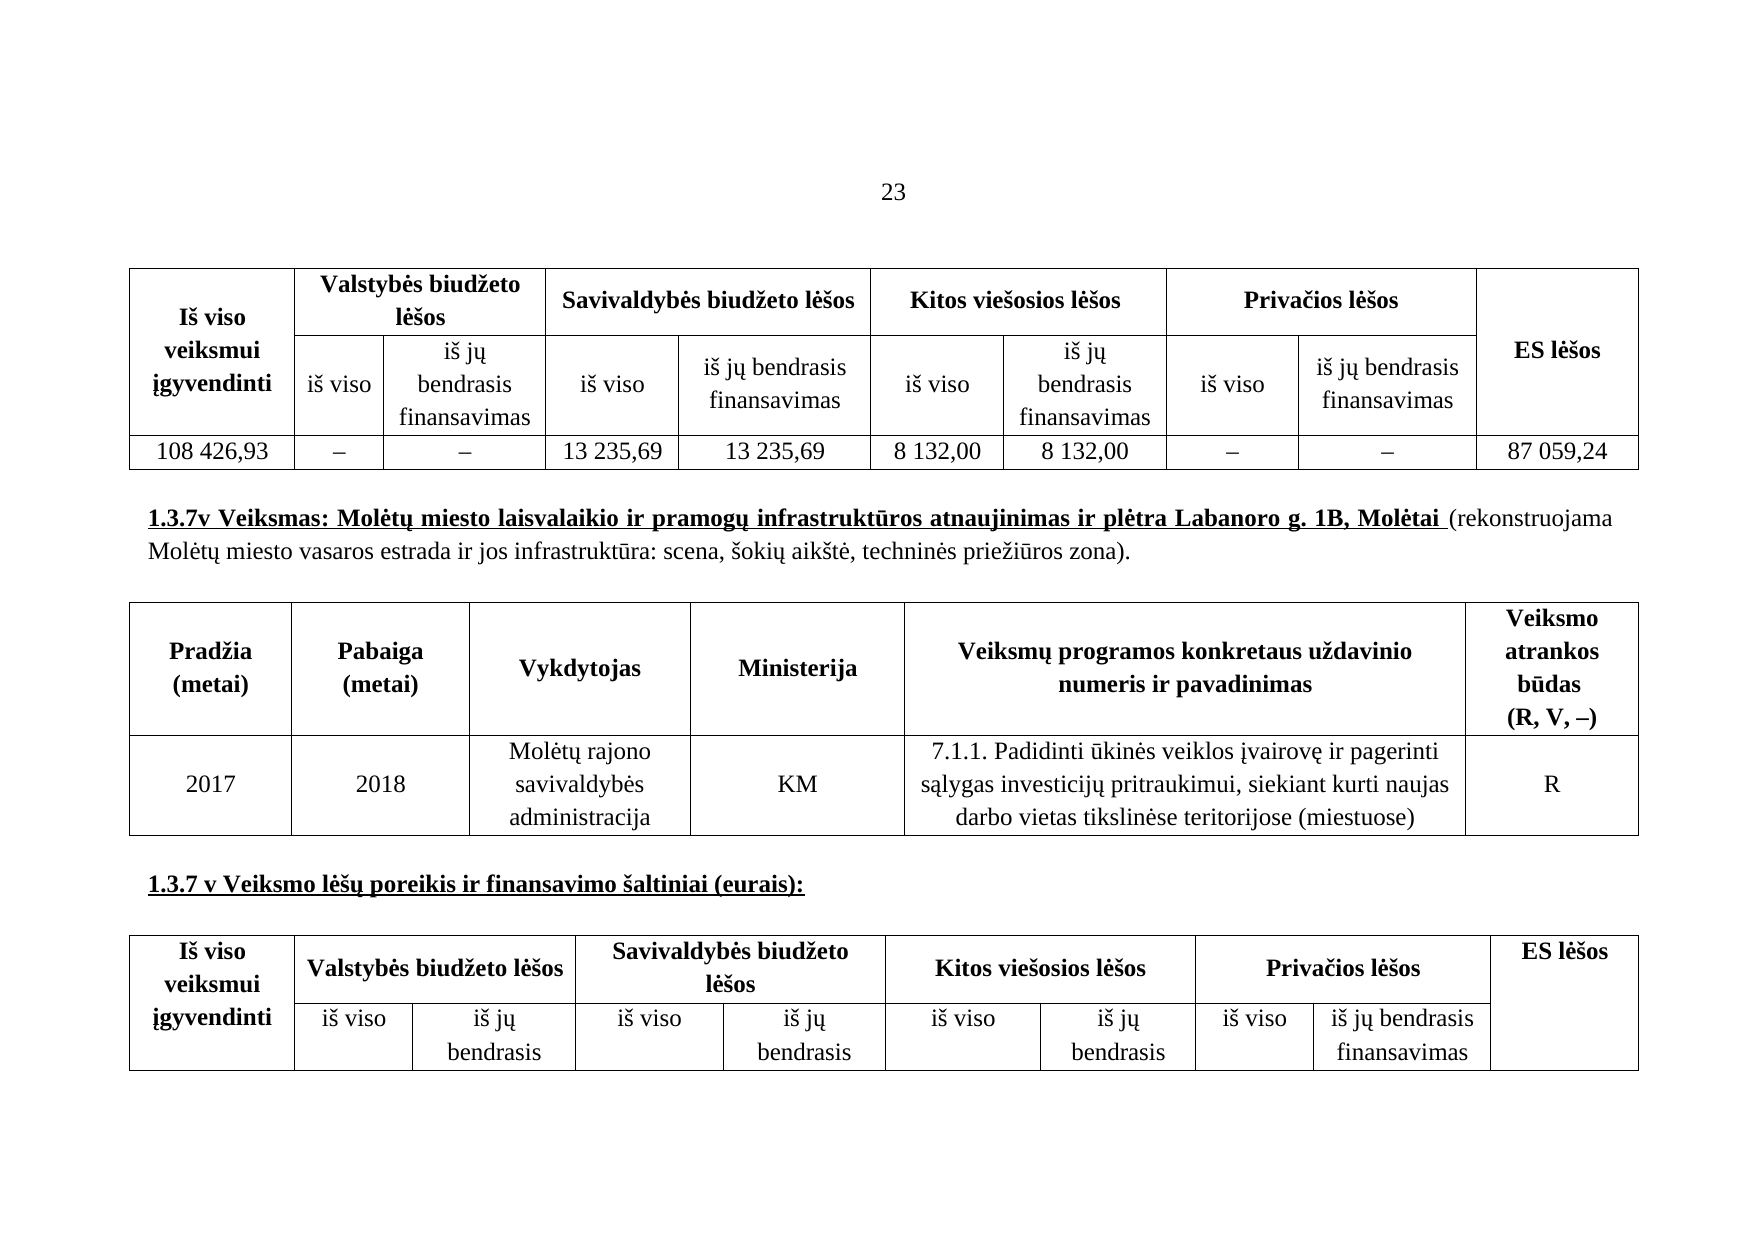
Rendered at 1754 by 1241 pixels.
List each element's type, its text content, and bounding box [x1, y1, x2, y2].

table_cell iš viso [295, 336, 383, 435]
table_cell – [1299, 436, 1476, 469]
table_cell 8 132,00 [1004, 436, 1166, 469]
table_header ES lėšos [1491, 936, 1638, 1069]
table_header Iš viso veiksmui įgyvendinti [130, 269, 294, 435]
table_cell 2018 [292, 736, 469, 835]
table_header Ministerija [691, 603, 904, 735]
table_cell KM [691, 736, 904, 835]
table_cell 87 059,24 [1477, 436, 1638, 469]
table_cell R [1466, 736, 1638, 835]
table_header Valstybės biudžeto lėšos [295, 269, 545, 335]
table_cell 13 235,69 [546, 436, 678, 469]
table_cell iš viso [1196, 1004, 1313, 1069]
table_header Vykdytojas [470, 603, 690, 735]
table_cell Molėtų rajono savivaldybės administracija [470, 736, 690, 835]
table_header Kitos viešosios lėšos [871, 269, 1166, 335]
table_cell iš jų bendrasis finansavimas [679, 336, 870, 435]
table_cell 7.1.1. Padidinti ūkinės veiklos įvairovę ir pagerinti sąlygas investicijų pritraukimui, siekiant kurti naujas darbo vietas tikslinėse teritorijose (miestuose) [905, 736, 1465, 835]
table_header Privačios lėšos [1196, 936, 1490, 1002]
table_cell – [1167, 436, 1298, 469]
table_header Iš viso veiksmui įgyvendinti [130, 936, 294, 1069]
text 1.3.7v Veiksmas: Molėtų miesto laisvalaikio ir pramogų infrastruktūros atnaujinimas ir plėtra Labanoro g. 1B, Molėtai (rekonstruojama Molėtų miesto vasaros estrada ir jos infrastruktūra: scena, šokių aikštė, techninės priežiūros zona). [148, 503, 1613, 565]
table_cell iš jų bendrasis [413, 1004, 575, 1069]
table_cell iš viso [576, 1004, 723, 1069]
table_cell 8 132,00 [871, 436, 1003, 469]
table_header Savivaldybės biudžeto lėšos [546, 269, 870, 335]
table_cell – [295, 436, 383, 469]
table_header Privačios lėšos [1167, 269, 1476, 335]
table_cell 13 235,69 [679, 436, 870, 469]
table_header Kitos viešosios lėšos [886, 936, 1195, 1002]
table_header Veiksmo atrankos būdas (R, V, –) [1466, 603, 1638, 735]
table_cell iš jų bendrasis finansavimas [1314, 1004, 1490, 1069]
table_cell iš jų bendrasis finansavimas [1299, 336, 1476, 435]
table_cell 108 426,93 [130, 436, 294, 469]
table_header Pabaiga (metai) [292, 603, 469, 735]
table_cell iš viso [871, 336, 1003, 435]
table_cell iš jų bendrasis [724, 1004, 885, 1069]
table_cell 2017 [130, 736, 291, 835]
table_cell iš jų bendrasis [1041, 1004, 1195, 1069]
table_cell iš viso [886, 1004, 1040, 1069]
table_cell iš viso [295, 1004, 412, 1069]
table_cell – [384, 436, 545, 469]
table_cell iš viso [546, 336, 678, 435]
table_cell iš jų bendrasis finansavimas [384, 336, 545, 435]
table_header ES lėšos [1477, 269, 1638, 435]
table_header Savivaldybės biudžeto lėšos [576, 936, 885, 1002]
table_cell iš viso [1167, 336, 1298, 435]
table_header Valstybės biudžeto lėšos [295, 936, 575, 1002]
text 1.3.7 v Veiksmo lėšų poreikis ir finansavimo šaltiniai (eurais): [118, 869, 1668, 898]
table_cell iš jų bendrasis finansavimas [1004, 336, 1166, 435]
table_header Veiksmų programos konkretaus uždavinio numeris ir pavadinimas [905, 603, 1465, 735]
table_header Pradžia (metai) [130, 603, 291, 735]
